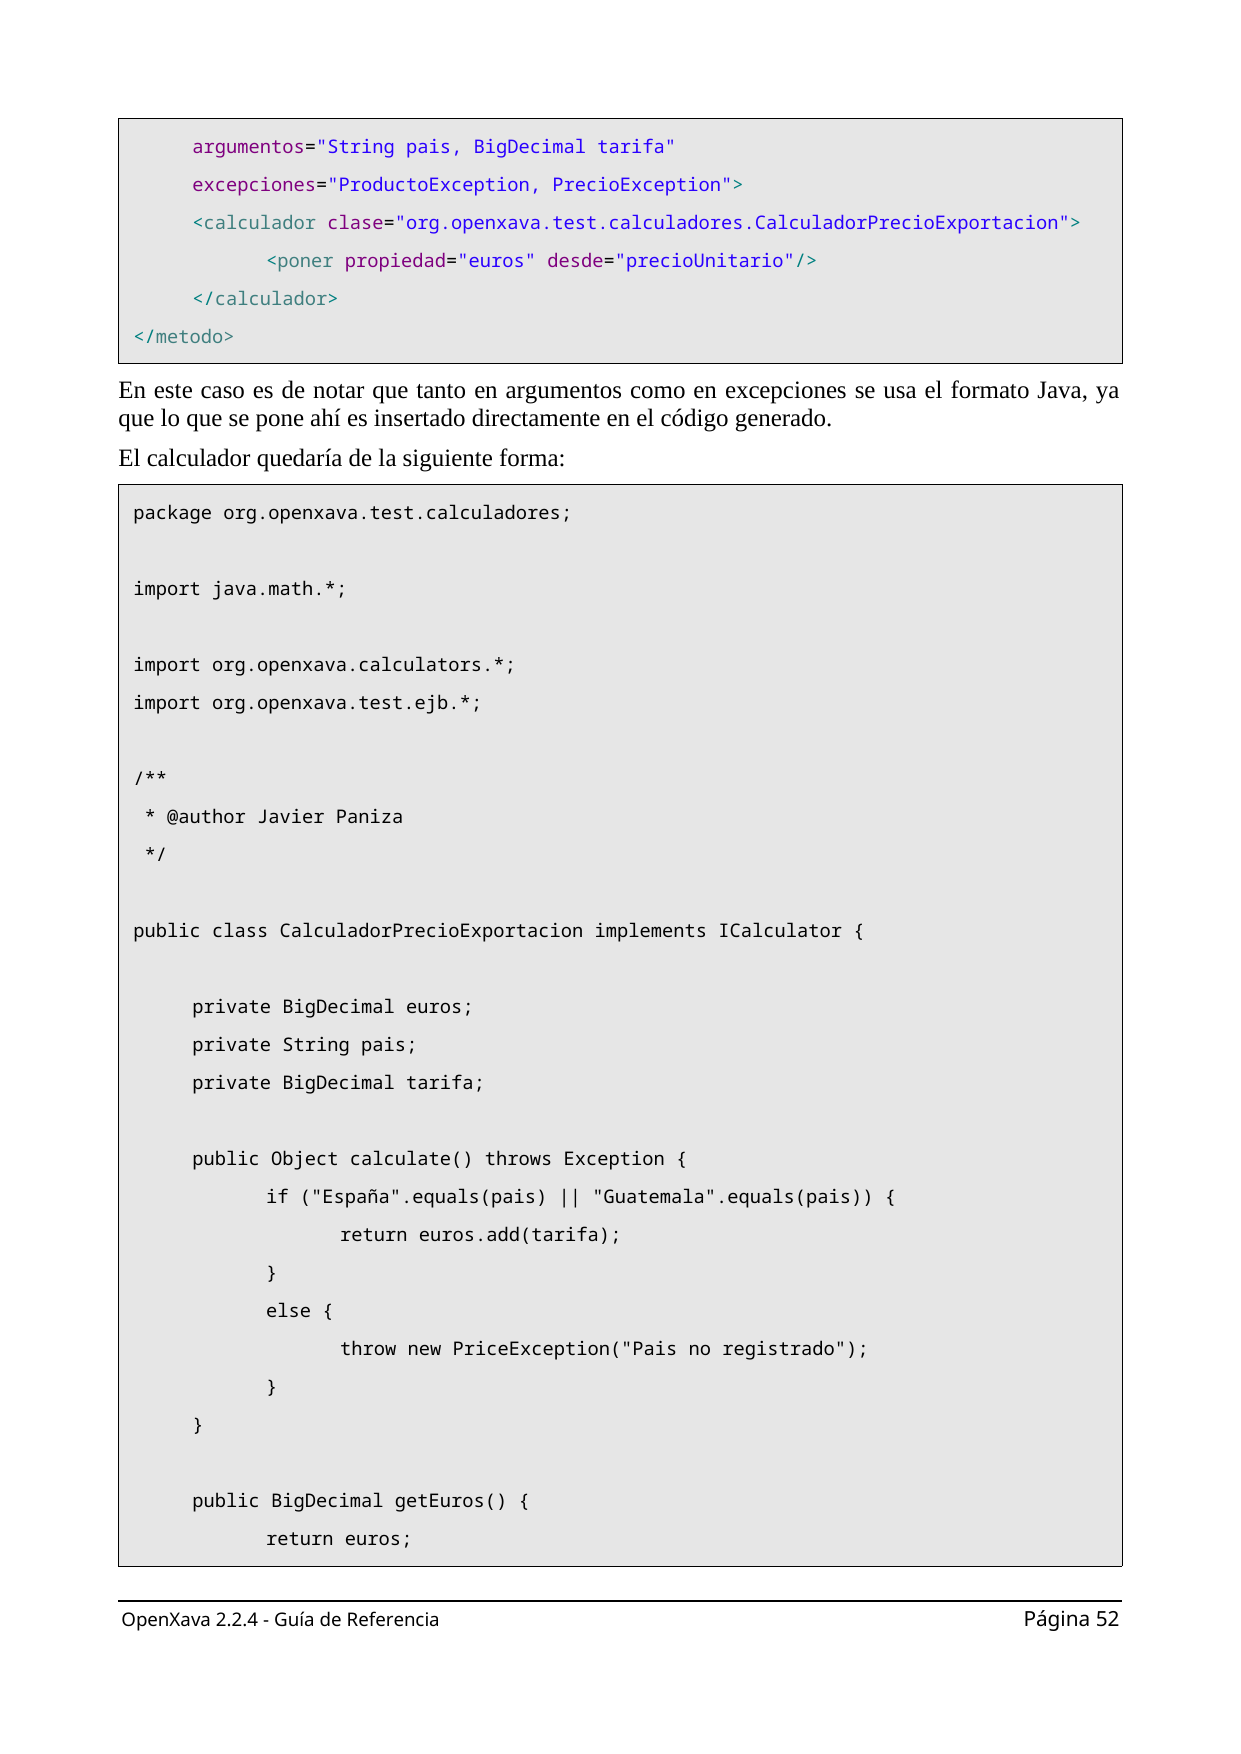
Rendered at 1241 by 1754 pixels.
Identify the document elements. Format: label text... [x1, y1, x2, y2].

text private String pais; [119, 1016, 1122, 1054]
text if ("España".equals(pais) || "Guatemala".equals(pais)) { [119, 1168, 1122, 1207]
text </calculador> [119, 270, 1122, 308]
text package org.openxava.test.calculadores; [119, 485, 1122, 522]
text public BigDecimal getEuros() { [119, 1473, 1122, 1511]
text } [119, 1397, 1122, 1435]
text En este caso es de notar que tanto en argumentos como en excepciones se usa el formato Java, ya que lo que se pone ahí es insertado directamente en el código generado. [118, 376, 1122, 431]
text import org.openxava.test.ejb.*; [119, 674, 1122, 712]
text argumentos="String pais, BigDecimal tarifa" [119, 119, 1122, 156]
text public Object calculate() throws Exception { [119, 1131, 1122, 1168]
text import java.math.*; [119, 560, 1122, 598]
text } [119, 1359, 1122, 1397]
text */ [119, 826, 1122, 864]
text El calculador quedaría de la siguiente forma: [118, 444, 1122, 472]
text } [119, 1244, 1122, 1283]
text return euros.add(tarifa); [119, 1207, 1122, 1244]
text return euros; [119, 1511, 1122, 1566]
text /** [119, 750, 1122, 788]
text public class CalculadorPrecioExportacion implements ICalculator { [119, 902, 1122, 940]
text private BigDecimal euros; [119, 978, 1122, 1016]
text <poner propiedad="euros" desde="precioUnitario"/> [119, 232, 1122, 270]
text else { [119, 1283, 1122, 1321]
text import org.openxava.calculators.*; [119, 636, 1122, 674]
text * @author Javier Paniza [119, 788, 1122, 826]
text throw new PriceException("Pais no registrado"); [119, 1321, 1122, 1359]
text excepciones="ProductoException, PrecioException"> [119, 156, 1122, 194]
text <calculador clase="org.openxava.test.calculadores.CalculadorPrecioExportacion"> [119, 194, 1122, 232]
text </metodo> [119, 308, 1122, 363]
text private BigDecimal tarifa; [119, 1054, 1122, 1092]
